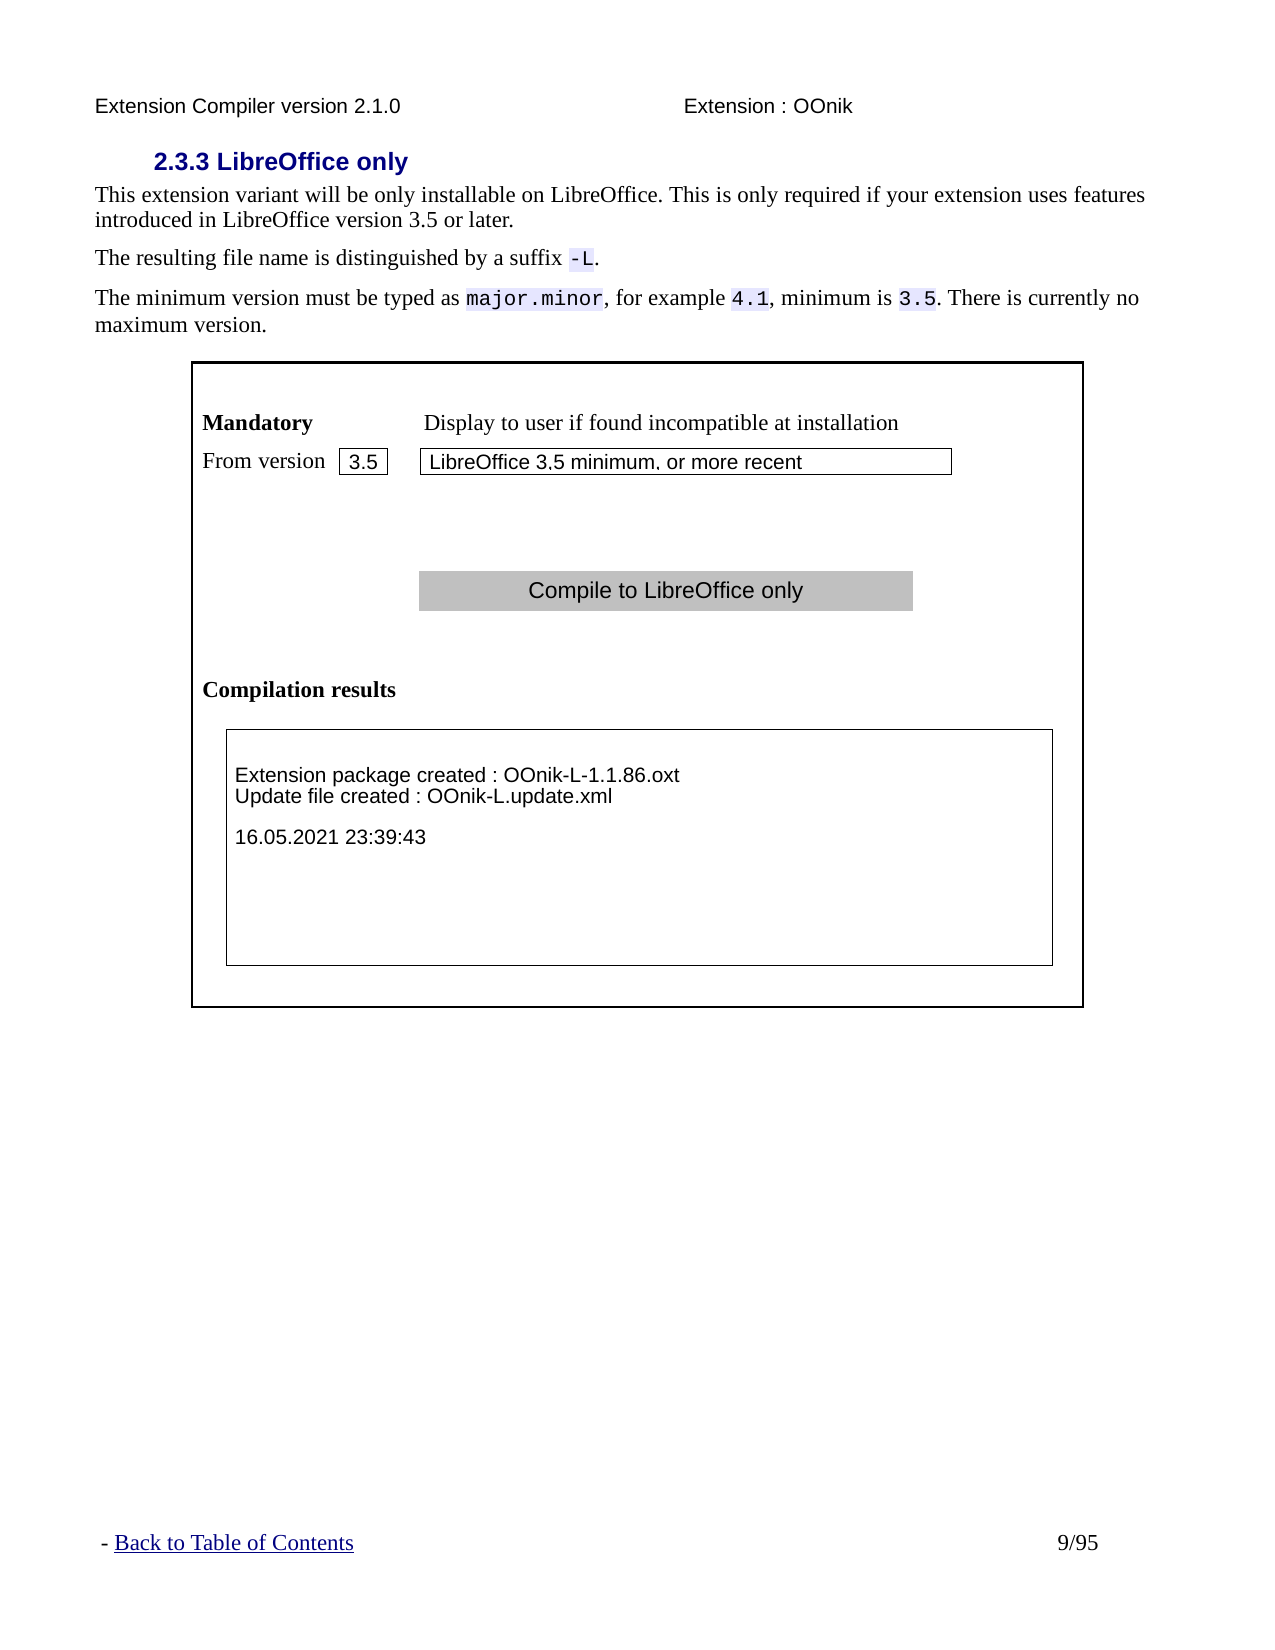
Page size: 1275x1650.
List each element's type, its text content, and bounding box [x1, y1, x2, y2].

text The resulting file name is distinguished by a suffix -L. [94, 245, 1181, 272]
text The minimum version must be typed as major.minor, for example 4.1, minimum is 3.5. There is currently no maximum version. [94, 284, 1181, 337]
text [388, 448, 420, 474]
text Mandatory Display to user if found incompatible at installation [202, 410, 1073, 436]
text This extension variant will be only installable on LibreOffice. This is only required if your extension uses features introduced in LibreOffice version 3.5 or later. [94, 181, 1181, 232]
text [952, 448, 1073, 474]
subtitle LibreOffice only [153, 147, 1181, 176]
text From version [202, 448, 339, 474]
text Compilation results [202, 676, 1073, 702]
